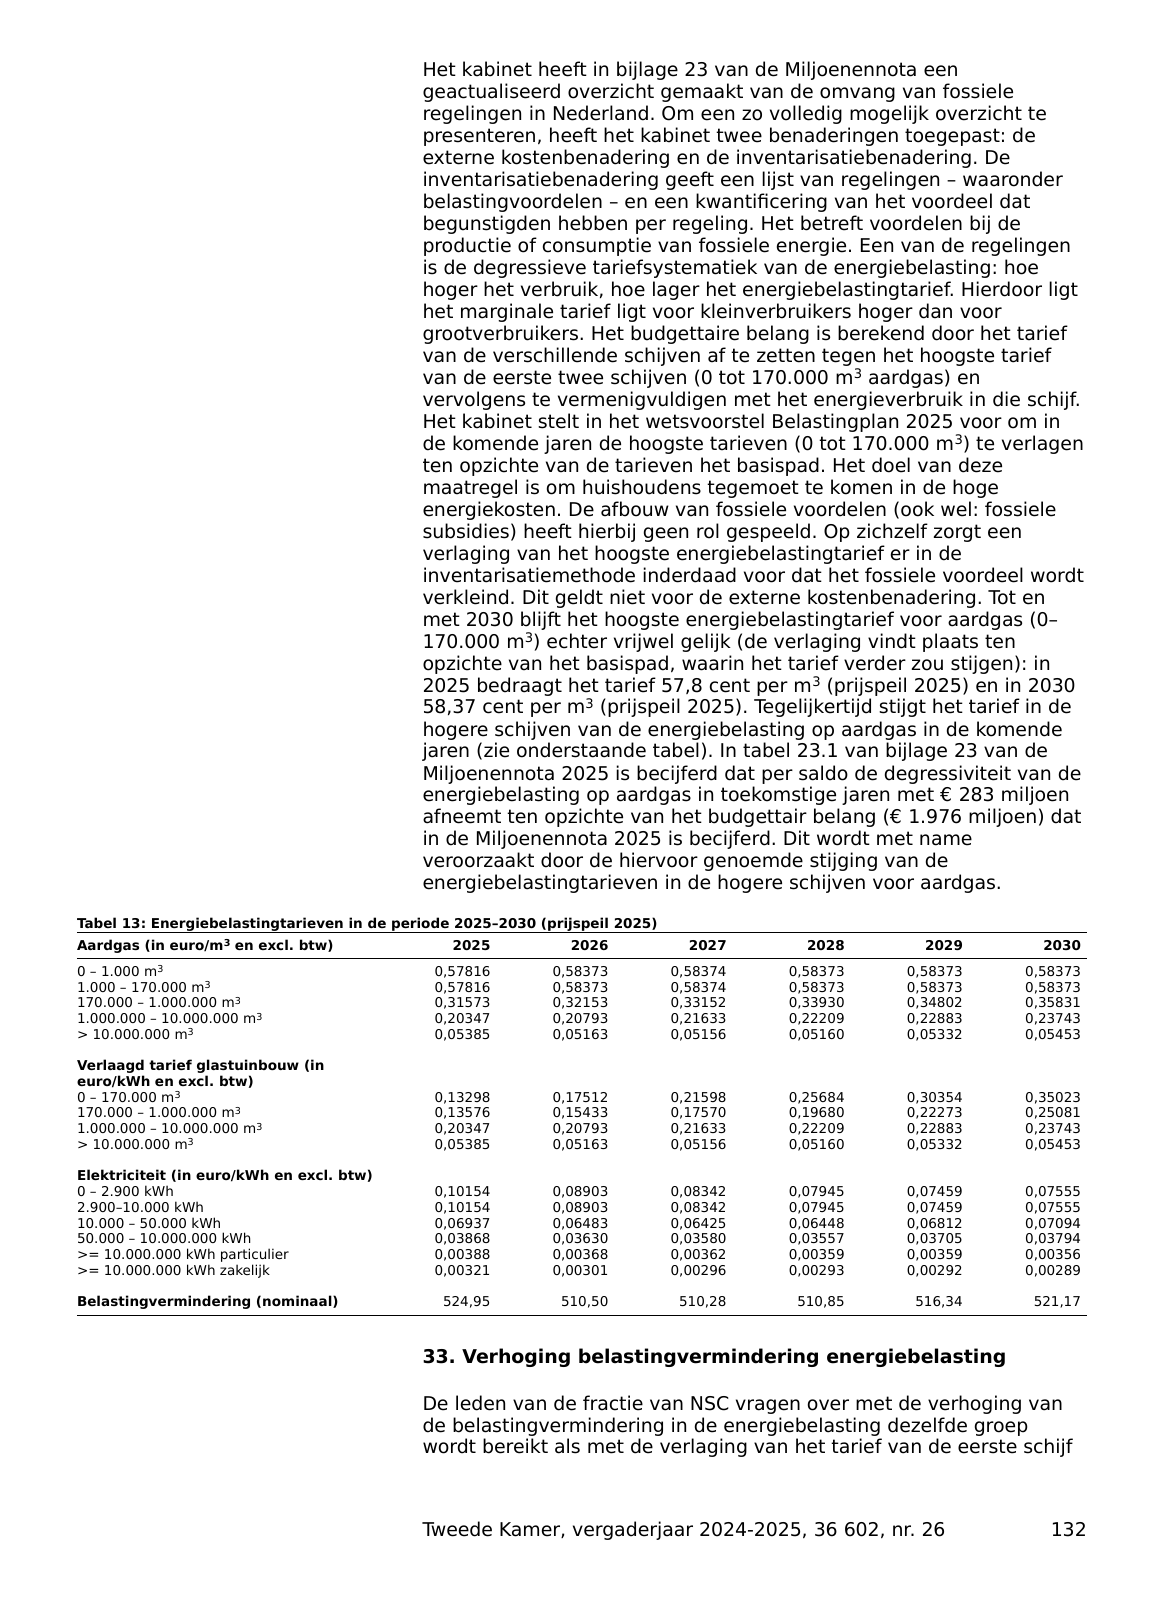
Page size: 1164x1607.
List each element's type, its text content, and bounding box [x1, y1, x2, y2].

table_cell 510,28 [614, 1294, 732, 1314]
table_cell 0,00292 [850, 1263, 968, 1278]
table_cell 170.000 – 1.000.000 m3 [77, 1105, 378, 1121]
table_cell 0,32153 [496, 995, 614, 1011]
table_cell [732, 1168, 850, 1184]
table_cell [969, 1168, 1087, 1184]
table_cell 0,05453 [969, 1137, 1087, 1152]
subtitle 33. Verhoging belastingvermindering energiebelasting [422, 1346, 1087, 1367]
table_cell [496, 1168, 614, 1184]
table_cell 170.000 – 1.000.000 m3 [77, 995, 378, 1011]
table_cell [77, 1278, 378, 1294]
table_cell 1.000.000 – 10.000.000 m3 [77, 1121, 378, 1137]
table_cell 524,95 [378, 1294, 496, 1314]
table_cell 2025 [378, 933, 496, 958]
table_cell 0,06483 [496, 1215, 614, 1231]
table_cell 0,35023 [969, 1090, 1087, 1105]
table_cell 0,30354 [850, 1090, 968, 1105]
table_cell [77, 1043, 378, 1058]
table_cell [378, 1153, 496, 1168]
table_cell 0,03794 [969, 1231, 1087, 1247]
table_cell [378, 1168, 496, 1184]
table_cell 0,58373 [850, 980, 968, 995]
table_cell 0,05156 [614, 1027, 732, 1042]
table_cell 0,58374 [614, 980, 732, 995]
table_cell 1.000.000 – 10.000.000 m3 [77, 1011, 378, 1027]
table_cell [969, 1153, 1087, 1168]
table_cell 0,20347 [378, 1011, 496, 1027]
table_cell 0,58373 [969, 980, 1087, 995]
table_cell 0,05160 [732, 1027, 850, 1042]
table_cell 0,05156 [614, 1137, 732, 1152]
table_cell 10.000 – 50.000 kWh [77, 1215, 378, 1231]
table_cell 0,07555 [969, 1200, 1087, 1215]
table_cell 0,22209 [732, 1121, 850, 1137]
table_header Tabel 13: Energiebelastingtarieven in de periode 2025–2030 (prijspeil 2025) [77, 916, 1087, 932]
table_cell 0,03557 [732, 1231, 850, 1247]
table_cell 0,08342 [614, 1184, 732, 1200]
table_cell [614, 1278, 732, 1294]
table_cell 0,58374 [614, 959, 732, 979]
table_cell [614, 1058, 732, 1089]
table_cell [969, 1058, 1087, 1089]
table_cell [496, 1043, 614, 1058]
table_cell 0,22273 [850, 1105, 968, 1121]
table_cell >= 10.000.000 kWh zakelijk [77, 1263, 378, 1278]
table_cell 0,58373 [732, 959, 850, 979]
table_cell 0 – 2.900 kWh [77, 1184, 378, 1200]
table_cell 0,08903 [496, 1184, 614, 1200]
table_cell 510,85 [732, 1294, 850, 1314]
table_cell 0,07945 [732, 1200, 850, 1215]
table_cell 0,00321 [378, 1263, 496, 1278]
table_cell 50.000 – 10.000.000 kWh [77, 1231, 378, 1247]
table_cell 0,07555 [969, 1184, 1087, 1200]
table_cell 0,57816 [378, 959, 496, 979]
table_cell 0,00296 [614, 1263, 732, 1278]
table_cell 0,05332 [850, 1137, 968, 1152]
table_cell 0,05385 [378, 1137, 496, 1152]
table_cell 0,00301 [496, 1263, 614, 1278]
table_cell 0,21598 [614, 1090, 732, 1105]
table_cell 0,06425 [614, 1215, 732, 1231]
table_cell 0,57816 [378, 980, 496, 995]
table_cell [496, 1153, 614, 1168]
table_cell 0,03868 [378, 1231, 496, 1247]
table_cell 0,33152 [614, 995, 732, 1011]
table_cell 0,06812 [850, 1215, 968, 1231]
table_cell 0,05385 [378, 1027, 496, 1042]
table_cell 0,19680 [732, 1105, 850, 1121]
table_cell 0,22883 [850, 1011, 968, 1027]
table_cell >= 10.000.000 kWh particulier [77, 1247, 378, 1263]
table_cell 1.000 – 170.000 m3 [77, 980, 378, 995]
table_cell [732, 1278, 850, 1294]
table_cell 0,23743 [969, 1121, 1087, 1137]
table_cell 0,00356 [969, 1247, 1087, 1263]
table_cell 2029 [850, 933, 968, 958]
table_cell 2030 [969, 933, 1087, 958]
table_cell 0,00289 [969, 1263, 1087, 1278]
table_cell 0,25684 [732, 1090, 850, 1105]
table_cell [732, 1043, 850, 1058]
table_cell [378, 1278, 496, 1294]
text De leden van de fractie van NSC vragen over met de verhoging van de belastingvermindering in de energiebelasting dezelfde groep wordt bereikt als met de verlaging van het tarief van de eerste schijf [422, 1392, 1087, 1458]
table_cell 0,17512 [496, 1090, 614, 1105]
table_cell 0,13576 [378, 1105, 496, 1121]
table_cell [77, 1153, 378, 1168]
table_cell 0,05160 [732, 1137, 850, 1152]
table_cell 0,00388 [378, 1247, 496, 1263]
table_cell 0,15433 [496, 1105, 614, 1121]
table_cell [496, 1278, 614, 1294]
table_cell 516,34 [850, 1294, 968, 1314]
table_cell 0,03630 [496, 1231, 614, 1247]
table_cell 0 – 170.000 m3 [77, 1090, 378, 1105]
table_cell 0,31573 [378, 995, 496, 1011]
table_cell 0 – 1.000 m3 [77, 959, 378, 979]
table_cell 0,58373 [496, 959, 614, 979]
text Het kabinet heeft in bijlage 23 van de Miljoenennota een geactualiseerd overzicht gemaakt van de omvang van fossiele regelingen in Nederland. Om een zo volledig mogelijk overzicht te presenteren, heeft het kabinet twee benaderingen toegepast: de externe kostenbenadering en de inventarisatiebenadering. De inventarisatiebenadering geeft een lijst van regelingen – waaronder belastingvoordelen – en een kwantificering van het voordeel dat begunstigden hebben per regeling. Het betreft voordelen bij de productie of consumptie van fossiele energie. Een van de regelingen is de degressieve tariefsystematiek van de energiebelasting: hoe hoger het verbruik, hoe lager het energiebelastingtarief. Hierdoor ligt het marginale tarief ligt voor kleinverbruikers hoger dan voor grootverbruikers. Het budgettaire belang is berekend door het tarief van de verschillende schijven af te zetten tegen het hoogste tarief van de eerste twee schijven (0 tot 170.000 m3 aardgas) en vervolgens te vermenigvuldigen met het energieverbruik in die schijf. Het kabinet stelt in het wetsvoorstel Belastingplan 2025 voor om in de komende jaren de hoogste tarieven (0 tot 170.000 m3) te verlagen ten opzichte van de tarieven het basispad. Het doel van deze maatregel is om huishoudens tegemoet te komen in de hoge energiekosten. De afbouw van fossiele voordelen (ook wel: fossiele subsidies) heeft hierbij geen rol gespeeld. Op zichzelf zorgt een verlaging van het hoogste energiebelastingtarief er in de inventarisatiemethode inderdaad voor dat het fossiele voordeel wordt verkleind. Dit geldt niet voor de externe kostenbenadering. Tot en met 2030 blijft het hoogste energiebelastingtarief voor aardgas (0–170.000 m3) echter vrijwel gelijk (de verlaging vindt plaats ten opzichte van het basispad, waarin het tarief verder zou stijgen): in 2025 bedraagt het tarief 57,8 cent per m3 (prijspeil 2025) en in 2030 58,37 cent per m3 (prijspeil 2025). Tegelijkertijd stijgt het tarief in de hogere schijven van de energiebelasting op aardgas in de komende jaren (zie onderstaande tabel). In tabel 23.1 van bijlage 23 van de Miljoenennota 2025 is becijferd dat per saldo de degressiviteit van de energiebelasting op aardgas in toekomstige jaren met € 283 miljoen afneemt ten opzichte van het budgettair belang (€ 1.976 miljoen) dat in de Miljoenennota 2025 is becijferd. Dit wordt met name veroorzaakt door de hiervoor genoemde stijging van de energiebelastingtarieven in de hogere schijven voor aardgas. [422, 59, 1087, 894]
table_cell 0,08903 [496, 1200, 614, 1215]
table_cell Elektriciteit (in euro/kWh en excl. btw) [77, 1168, 378, 1184]
table_cell 0,00293 [732, 1263, 850, 1278]
table_cell 0,06937 [378, 1215, 496, 1231]
table_cell 0,05163 [496, 1027, 614, 1042]
table_cell 0,06448 [732, 1215, 850, 1231]
table_cell 0,05453 [969, 1027, 1087, 1042]
table_cell 2027 [614, 933, 732, 958]
table_cell [378, 1058, 496, 1089]
table_cell 0,10154 [378, 1184, 496, 1200]
table_cell 0,00368 [496, 1247, 614, 1263]
table_cell 0,08342 [614, 1200, 732, 1215]
table_cell 0,20347 [378, 1121, 496, 1137]
table_cell Aardgas (in euro/m3 en excl. btw) [77, 933, 378, 958]
table_cell 0,21633 [614, 1121, 732, 1137]
table_cell 2028 [732, 933, 850, 958]
table_cell 0,07459 [850, 1184, 968, 1200]
table_cell 0,00359 [732, 1247, 850, 1263]
table_cell [496, 1058, 614, 1089]
table_cell > 10.000.000 m3 [77, 1027, 378, 1042]
table_cell [732, 1153, 850, 1168]
table_cell [850, 1058, 968, 1089]
table_cell 0,23743 [969, 1011, 1087, 1027]
table_cell 0,34802 [850, 995, 968, 1011]
table_cell 0,20793 [496, 1121, 614, 1137]
table_cell 0,13298 [378, 1090, 496, 1105]
table_cell 0,17570 [614, 1105, 732, 1121]
table_cell 2.900–10.000 kWh [77, 1200, 378, 1215]
table_cell 0,05163 [496, 1137, 614, 1152]
table_cell [850, 1168, 968, 1184]
table_cell Belastingvermindering (nominaal) [77, 1294, 378, 1314]
table_cell 0,03580 [614, 1231, 732, 1247]
table_cell 0,07945 [732, 1184, 850, 1200]
table_cell 0,05332 [850, 1027, 968, 1042]
table_cell [614, 1043, 732, 1058]
table_cell > 10.000.000 m3 [77, 1137, 378, 1152]
table_cell [850, 1043, 968, 1058]
table_cell 0,10154 [378, 1200, 496, 1215]
table_cell [614, 1168, 732, 1184]
table_cell 0,22883 [850, 1121, 968, 1137]
table_cell [850, 1278, 968, 1294]
table_cell 0,21633 [614, 1011, 732, 1027]
table_cell 510,50 [496, 1294, 614, 1314]
table_cell 0,58373 [732, 980, 850, 995]
table_cell [969, 1043, 1087, 1058]
table_cell 0,25081 [969, 1105, 1087, 1121]
table_cell [850, 1153, 968, 1168]
table_cell [614, 1153, 732, 1168]
table_cell 0,58373 [496, 980, 614, 995]
table_cell 0,58373 [969, 959, 1087, 979]
table_cell 0,33930 [732, 995, 850, 1011]
table_cell Verlaagd tarief glastuinbouw (in euro/kWh en excl. btw) [77, 1058, 378, 1089]
table_cell 0,00359 [850, 1247, 968, 1263]
table_cell 0,00362 [614, 1247, 732, 1263]
table_cell 0,07459 [850, 1200, 968, 1215]
table_cell 0,07094 [969, 1215, 1087, 1231]
table_cell 0,22209 [732, 1011, 850, 1027]
table_cell 0,03705 [850, 1231, 968, 1247]
table_cell 521,17 [969, 1294, 1087, 1314]
table_cell [732, 1058, 850, 1089]
table_cell 2026 [496, 933, 614, 958]
table_cell 0,20793 [496, 1011, 614, 1027]
table_cell 0,35831 [969, 995, 1087, 1011]
table_cell 0,58373 [850, 959, 968, 979]
table_cell [378, 1043, 496, 1058]
table_cell [969, 1278, 1087, 1294]
